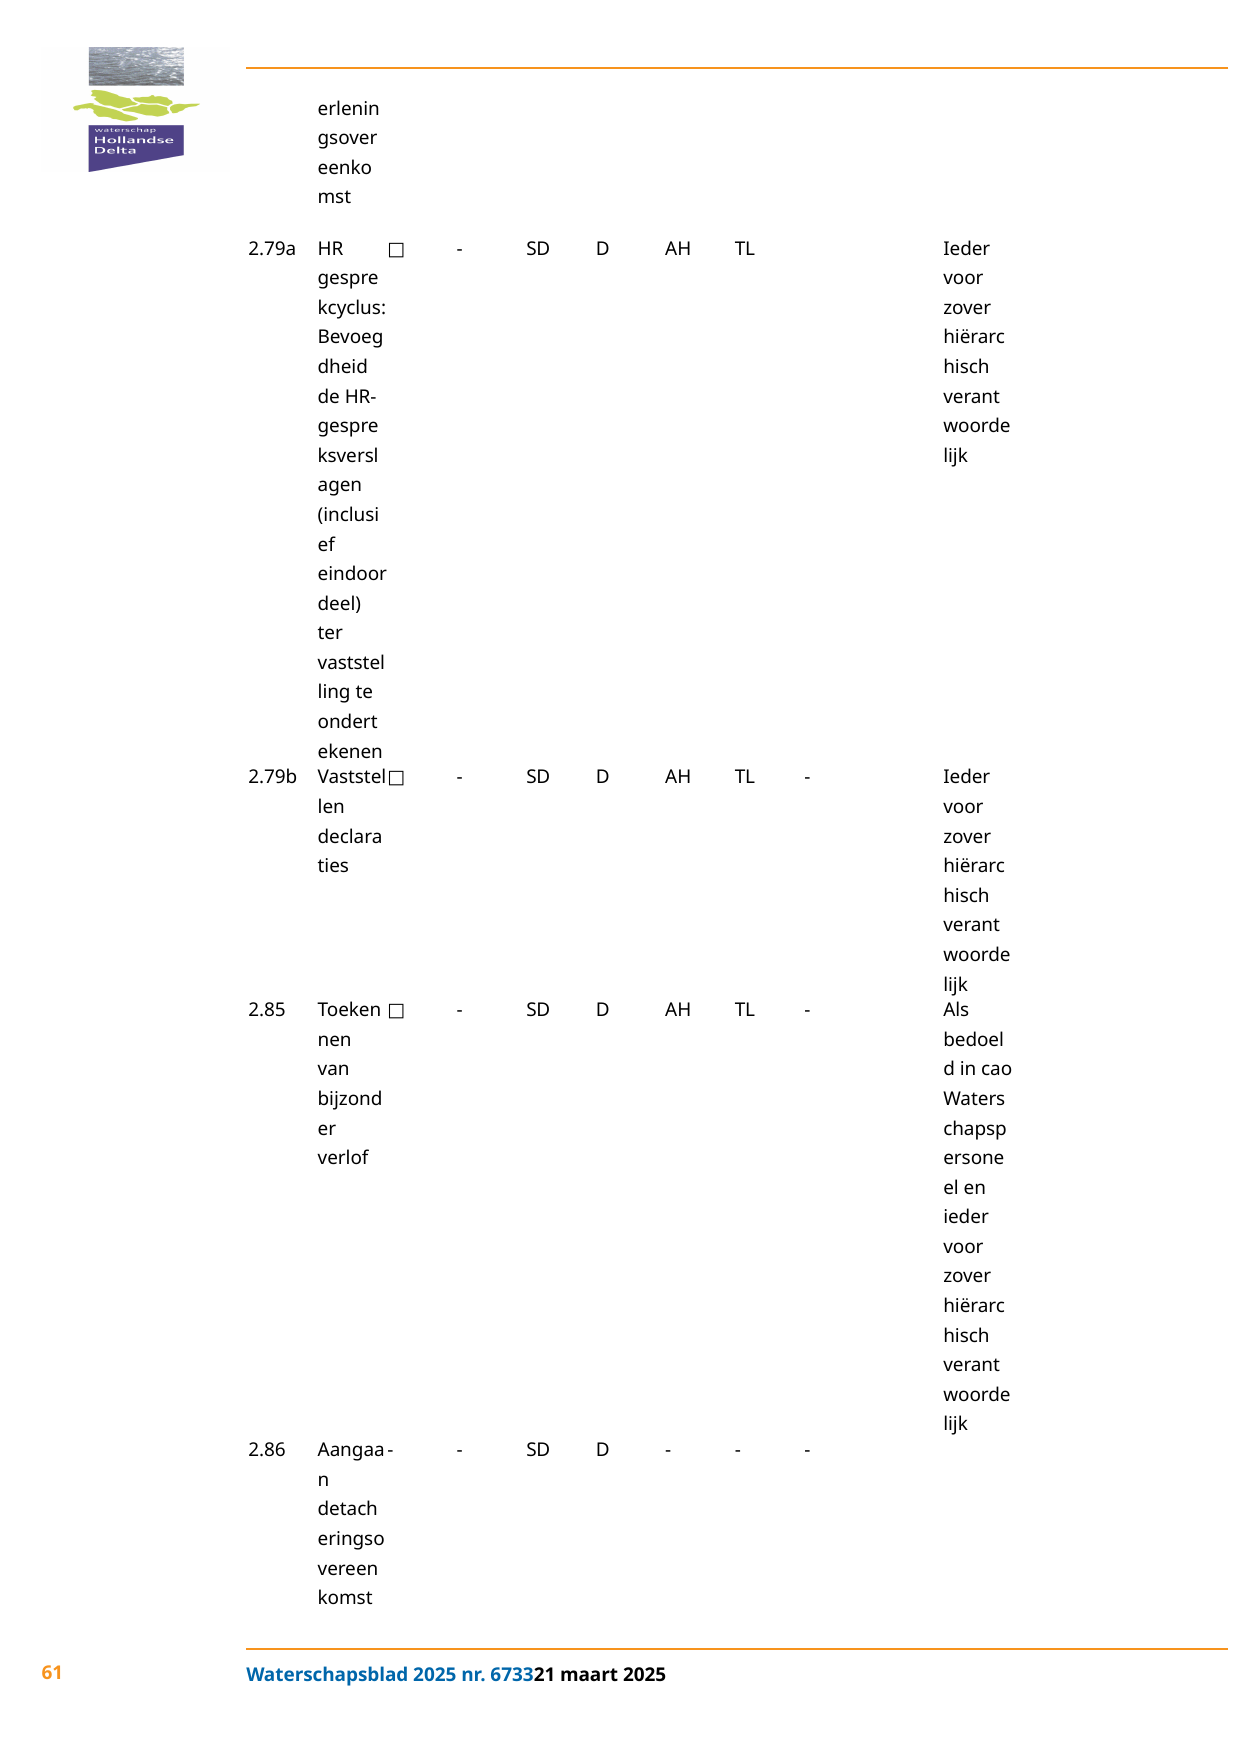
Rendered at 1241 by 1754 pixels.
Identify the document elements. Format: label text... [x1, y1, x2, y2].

table_cell - [804, 1436, 873, 1610]
table_cell [526, 95, 596, 209]
table_cell - [456, 996, 526, 1436]
table_cell [804, 235, 873, 764]
table_cell [1013, 1436, 1082, 1610]
table_cell - [456, 764, 526, 996]
table_cell - [665, 95, 734, 209]
table_cell D [596, 764, 665, 996]
table_cell [248, 209, 317, 235]
table_cell [387, 95, 456, 209]
table_cell □ [387, 764, 456, 996]
table_cell [1013, 209, 1082, 235]
table_cell TL [735, 764, 804, 996]
table_cell - [456, 1436, 526, 1610]
table_cell [318, 209, 387, 235]
table_cell D [596, 1436, 665, 1610]
table_cell [387, 209, 456, 235]
table_cell 2.79a [248, 235, 317, 764]
picture [41, 47, 231, 172]
table_cell Ieder voor zover hiërarchisch verantwoordelijk [943, 764, 1013, 996]
table_cell [1082, 209, 1152, 235]
table_cell 2.85 [248, 996, 317, 1436]
table_cell 2.79b [248, 764, 317, 996]
table_cell [874, 1436, 943, 1610]
table_cell - [804, 95, 873, 209]
table_cell AH [665, 764, 734, 996]
table_cell [804, 209, 873, 235]
table_cell - [596, 95, 665, 209]
table_cell - [387, 1436, 456, 1610]
table_cell 2.86 [248, 1436, 317, 1610]
table_cell - [456, 235, 526, 764]
table_cell [874, 996, 943, 1436]
table_cell D [596, 235, 665, 764]
table_cell [1013, 996, 1082, 1436]
table_cell AH [665, 235, 734, 764]
table_cell - [735, 1436, 804, 1610]
table_cell [735, 95, 804, 209]
table_cell [248, 95, 317, 209]
table_cell SD [526, 235, 596, 764]
table_cell [665, 209, 734, 235]
table_cell Als bedoeld in cao Waterschapspersoneel en ieder voor zover hiërarchisch verantwoordelijk [943, 996, 1013, 1436]
table_cell [1082, 95, 1152, 209]
table_cell HR gesprekcyclus: Bevoegdheid de HR-gespreksverslagen (inclusief eindoordeel) ter vaststelling te ondertekenen [318, 235, 387, 764]
table_cell SD [526, 996, 596, 1436]
table_cell [943, 1436, 1013, 1610]
table_cell TL [735, 996, 804, 1436]
table_cell Vaststellen declaraties [318, 764, 387, 996]
table_cell [1013, 235, 1082, 764]
table_cell [874, 95, 943, 209]
table_cell - [456, 95, 526, 209]
table_cell [874, 235, 943, 764]
table_cell AH [665, 996, 734, 1436]
table_cell - [665, 1436, 734, 1610]
table_cell [874, 209, 943, 235]
table_cell Toekennen van bijzonder verlof [318, 996, 387, 1436]
table_cell Aangaan detacheringsovereenkomst [318, 1436, 387, 1610]
table_cell □ [387, 235, 456, 764]
table_cell Ieder voor zover hiërarchisch verantwoordelijk [943, 235, 1013, 764]
table_cell SD [526, 764, 596, 996]
table_cell [456, 209, 526, 235]
table_cell [943, 209, 1013, 235]
table_cell - [804, 996, 873, 1436]
table_cell [1082, 764, 1152, 996]
table_cell SD [526, 1436, 596, 1610]
table_cell [1082, 1436, 1152, 1610]
table_cell - [804, 764, 873, 996]
table_cell [596, 209, 665, 235]
table_cell - [943, 95, 1013, 209]
table_cell D [596, 996, 665, 1436]
table_cell □ [387, 996, 456, 1436]
table_cell [1082, 996, 1152, 1436]
table_cell [1013, 95, 1082, 209]
table_cell [735, 209, 804, 235]
table_cell TL [735, 235, 804, 764]
table_cell [1082, 235, 1152, 764]
table_cell erleningsovereenkomst [318, 95, 387, 209]
table_cell [526, 209, 596, 235]
table_cell [874, 764, 943, 996]
table_cell [1013, 764, 1082, 996]
